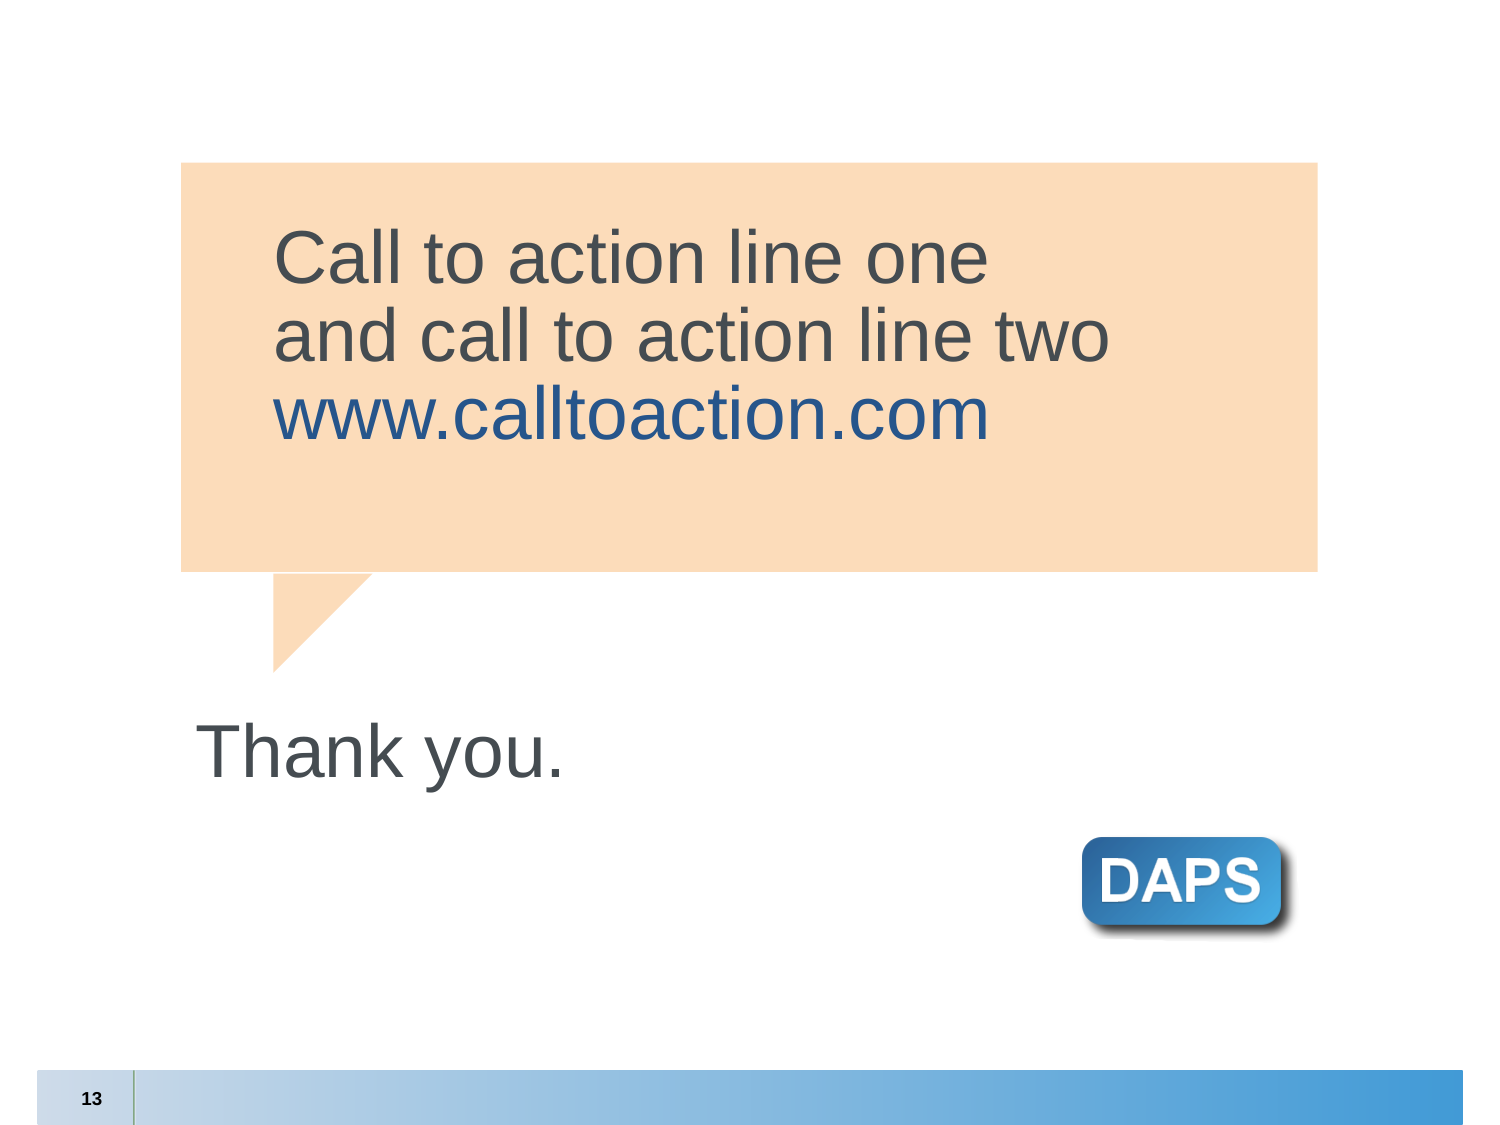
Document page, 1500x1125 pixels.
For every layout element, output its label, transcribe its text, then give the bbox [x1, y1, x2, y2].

picture [1075, 830, 1304, 948]
text_box Call to action line one and call to action line two www.calltoaction.com [259, 213, 1334, 463]
